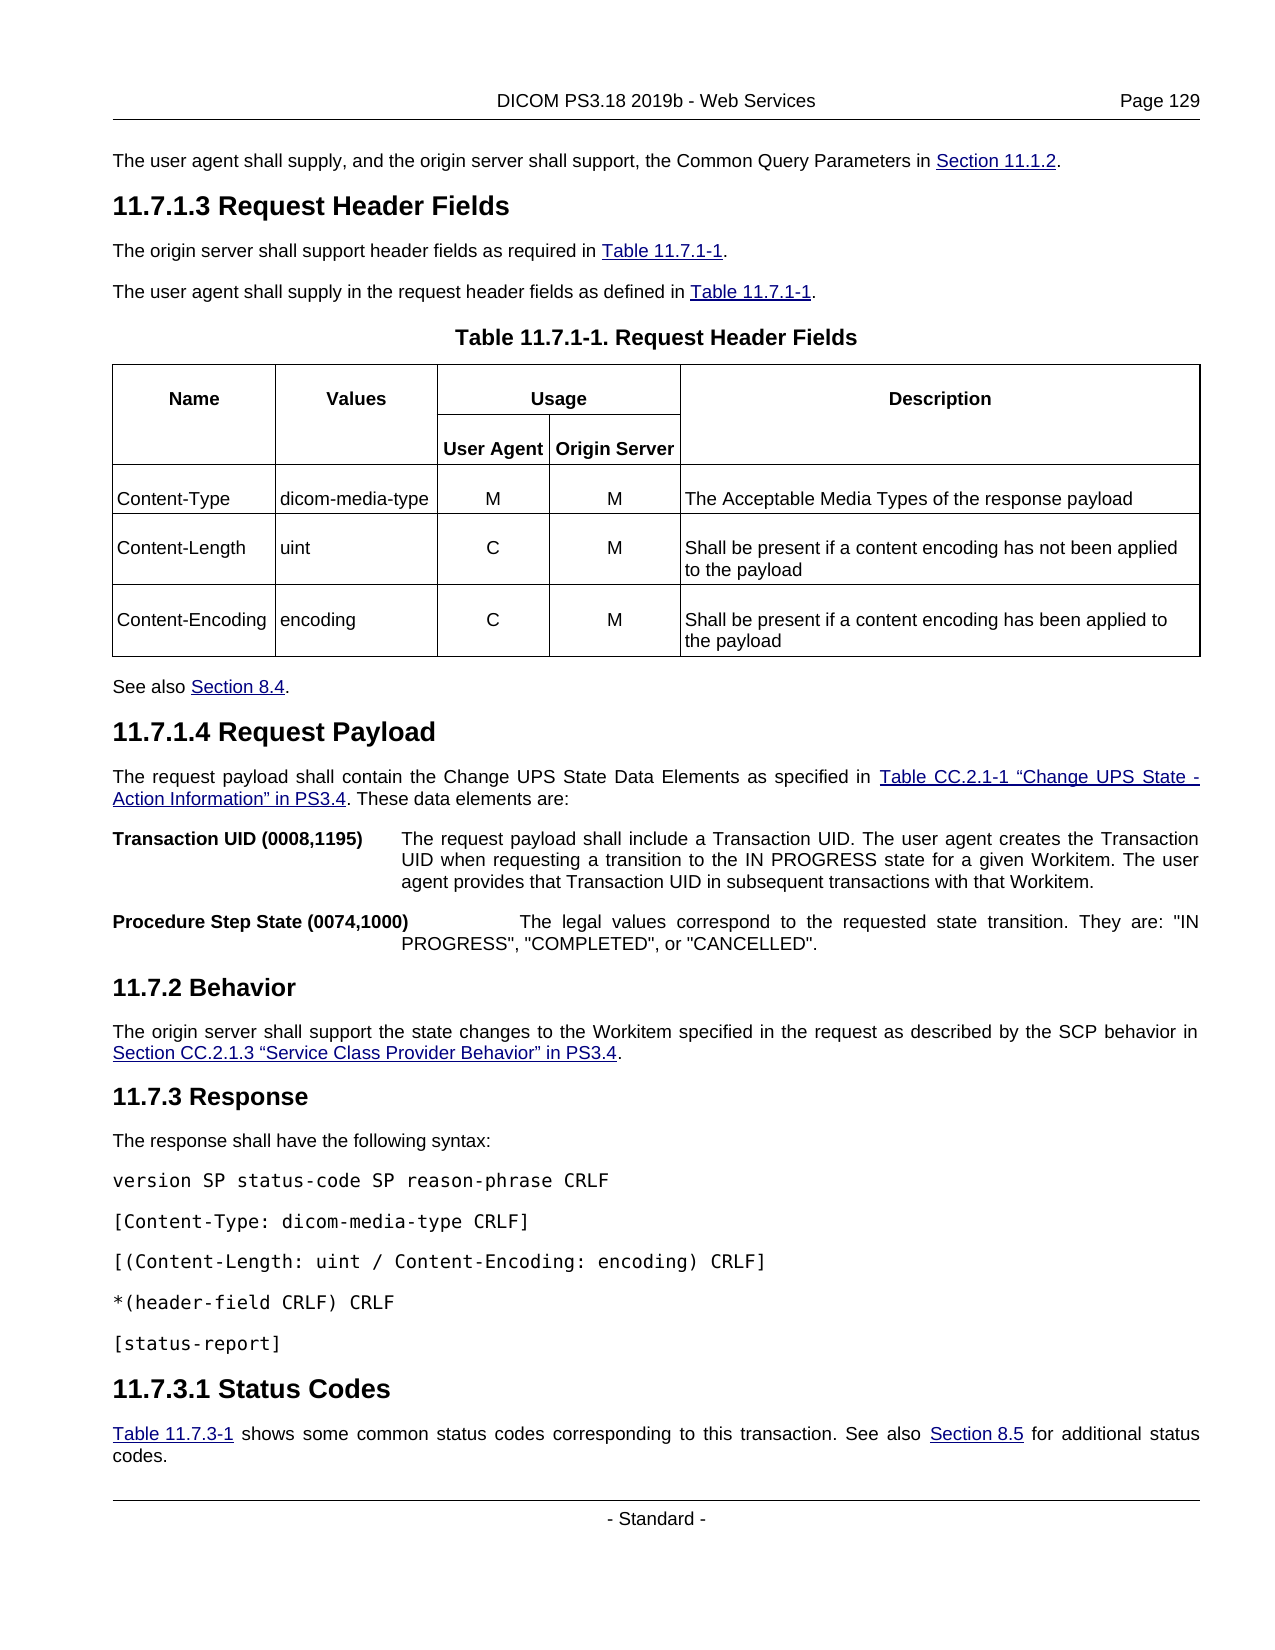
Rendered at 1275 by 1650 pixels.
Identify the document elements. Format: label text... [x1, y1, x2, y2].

table_cell Shall be present if a content encoding has not been applied to the payload [681, 514, 1199, 584]
table_header Name [113, 365, 275, 463]
table_header Usage [438, 365, 680, 414]
table_cell Content-Length [113, 514, 275, 584]
text The origin server shall support the state changes to the Workitem specified in the request as described by the SCP behavior in Section CC.2.1.3 “Service Class Provider Behavior” in PS3.4. [112, 1020, 1200, 1063]
text *(header-field CRLF) CRLF [112, 1292, 1200, 1314]
text The user agent shall supply in the request header fields as defined in Table 11.7.1-1. [112, 281, 1200, 302]
table_cell Shall be present if a content encoding has been applied to the payload [681, 585, 1199, 656]
text [Content-Type: dicom-media-type CRLF] [112, 1211, 1200, 1233]
table_cell encoding [276, 585, 437, 656]
table_header Values [276, 365, 437, 463]
table_cell The Acceptable Media Types of the response payload [681, 465, 1199, 513]
text [(Content-Length: uint / Content-Encoding: encoding) CRLF] [112, 1251, 1200, 1273]
text 11.7.1.3 Request Header Fields [112, 190, 1200, 222]
table_cell dicom-media-type [276, 465, 437, 513]
table_cell Content-Encoding [113, 585, 275, 656]
text [status-report] [112, 1333, 1200, 1354]
table_cell uint [276, 514, 437, 584]
text See also Section 8.4. [112, 675, 1200, 697]
table_cell Origin Server [550, 415, 680, 463]
text version SP status-code SP reason-phrase CRLF [112, 1170, 1200, 1192]
table_cell C [438, 585, 549, 656]
text The response shall have the following syntax: [112, 1130, 1200, 1151]
table_cell Content-Type [113, 465, 275, 513]
table_cell M [550, 514, 680, 584]
text Table 11.7.3-1 shows some common status codes corresponding to this transaction. See also Section 8.5 for additional status codes. [112, 1423, 1200, 1466]
table_cell M [438, 465, 549, 513]
table_cell M [550, 465, 680, 513]
text Procedure Step State (0074,1000) The legal values correspond to the requested state transition. They are: "IN PROGRESS", "COMPLETED", or "CANCELLED". [112, 911, 1200, 954]
text Transaction UID (0008,1195) The request payload shall include a Transaction UID. The user agent creates the Transaction UID when requesting a transition to the IN PROGRESS state for a given Workitem. The user agent provides that Transaction UID in subsequent transactions with that Workitem. [112, 828, 1200, 892]
table_cell M [550, 585, 680, 656]
text 11.7.1.4 Request Payload [112, 716, 1200, 747]
text 11.7.3 Response [112, 1082, 1200, 1111]
table_cell C [438, 514, 549, 584]
text 11.7.3.1 Status Codes [112, 1373, 1200, 1404]
text 11.7.2 Behavior [112, 973, 1200, 1002]
text The user agent shall supply, and the origin server shall support, the Common Query Parameters in Section 11.1.2. [112, 150, 1200, 172]
text Table 11.7.1-1. Request Header Fields [112, 325, 1200, 351]
table_cell User Agent [438, 415, 549, 463]
table_header Description [681, 365, 1199, 463]
text The request payload shall contain the Change UPS State Data Elements as specified in Table CC.2.1-1 “Change UPS State - Action Information” in PS3.4. These data elements are: [112, 766, 1200, 809]
text The origin server shall support header fields as required in Table 11.7.1-1. [112, 240, 1200, 262]
